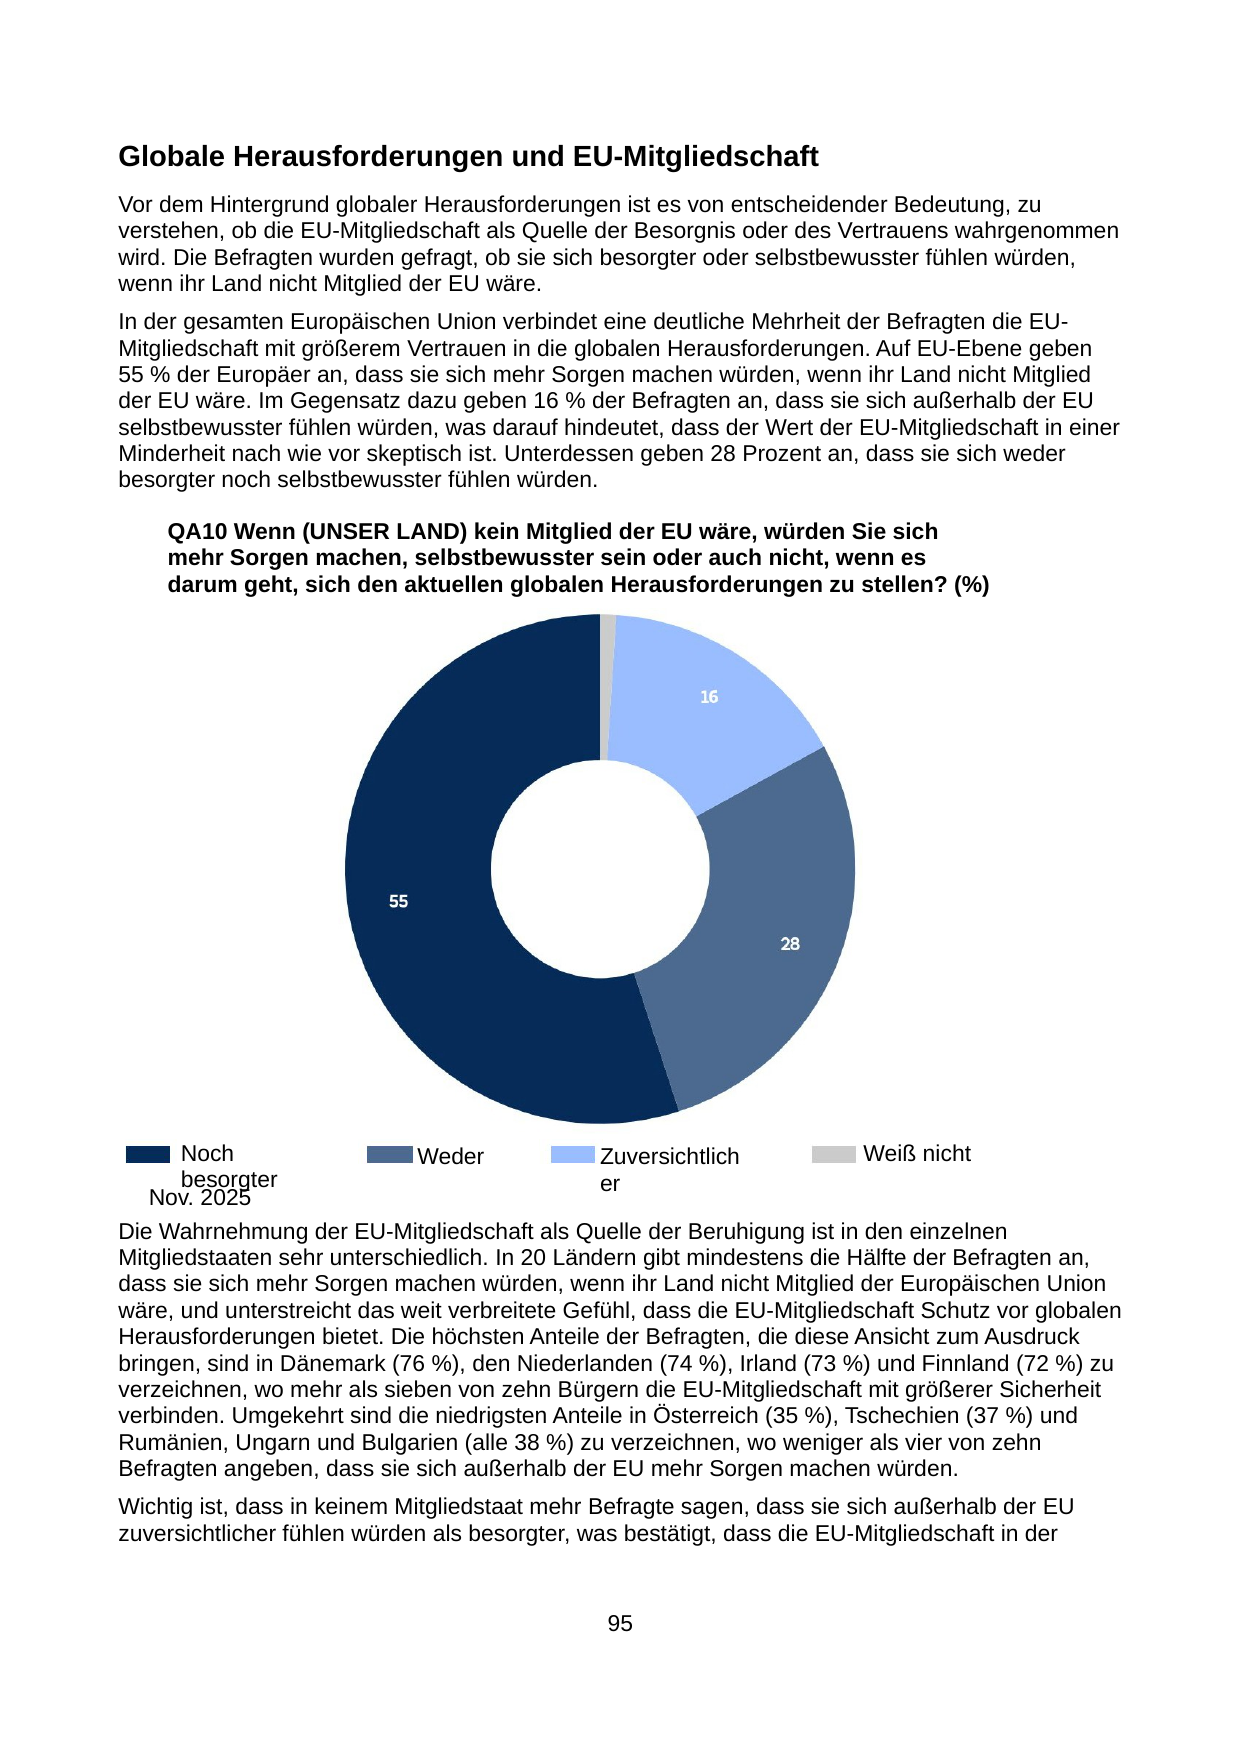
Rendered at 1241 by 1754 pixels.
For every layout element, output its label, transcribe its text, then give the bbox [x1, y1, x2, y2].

subtitle Globale Herausforderungen und EU-Mitgliedschaft [118, 139, 1122, 172]
text Die Wahrnehmung der EU-Mitgliedschaft als Quelle der Beruhigung ist in den einzelnen Mitgliedstaaten sehr unterschiedlich. In 20 Ländern gibt mindestens die Hälfte der Befragten an, dass sie sich mehr Sorgen machen würden, wenn ihr Land nicht Mitglied der Europäischen Union wäre, und unterstreicht das weit verbreitete Gefühl, dass die EU-Mitgliedschaft Schutz vor globalen Herausforderungen bietet. Die höchsten Anteile der Befragten, die diese Ansicht zum Ausdruck bringen, sind in Dänemark (76 %), den Niederlanden (74 %), Irland (73 %) und Finnland (72 %) zu verzeichnen, wo mehr als sieben von zehn Bürgern die EU-Mitgliedschaft mit größerer Sicherheit verbinden. Umgekehrt sind die niedrigsten Anteile in Österreich (35 %), Tschechien (37 %) und Rumänien, Ungarn und Bulgarien (alle 38 %) zu verzeichnen, wo weniger als vier von zehn Befragten angeben, dass sie sich außerhalb der EU mehr Sorgen machen würden. [118, 504, 1122, 1481]
text Wichtig ist, dass in keinem Mitgliedstaat mehr Befragte sagen, dass sie sich außerhalb der EU zuversichtlicher fühlen würden als besorgter, was bestätigt, dass die EU-Mitgliedschaft in der [118, 1493, 1122, 1546]
picture [424, 1152, 431, 1164]
picture [118, 1139, 860, 1164]
text Vor dem Hintergrund globaler Herausforderungen ist es von entscheidender Bedeutung, zu verstehen, ob die EU-Mitgliedschaft als Quelle der Besorgnis oder des Vertrauens wahrgenommen wird. Die Befragten wurden gefragt, ob sie sich besorgter oder selbstbewusster fühlen würden, wenn ihr Land nicht Mitglied der EU wäre. [118, 191, 1122, 296]
text In der gesamten Europäischen Union verbindet eine deutliche Mehrheit der Befragten die EU-Mitgliedschaft mit größerem Vertrauen in die globalen Herausforderungen. Auf EU-Ebene geben 55 % der Europäer an, dass sie sich mehr Sorgen machen würden, wenn ihr Land nicht Mitglied der EU wäre. Im Gegensatz dazu geben 16 % der Befragten an, dass sie sich außerhalb der EU selbstbewusster fühlen würden, was darauf hindeutet, dass der Wert der EU-Mitgliedschaft in einer Minderheit nach wie vor skeptisch ist. Unterdessen geben 28 Prozent an, dass sie sich weder besorgter noch selbstbewusster fühlen würden. [118, 308, 1122, 493]
picture [338, 608, 863, 1134]
